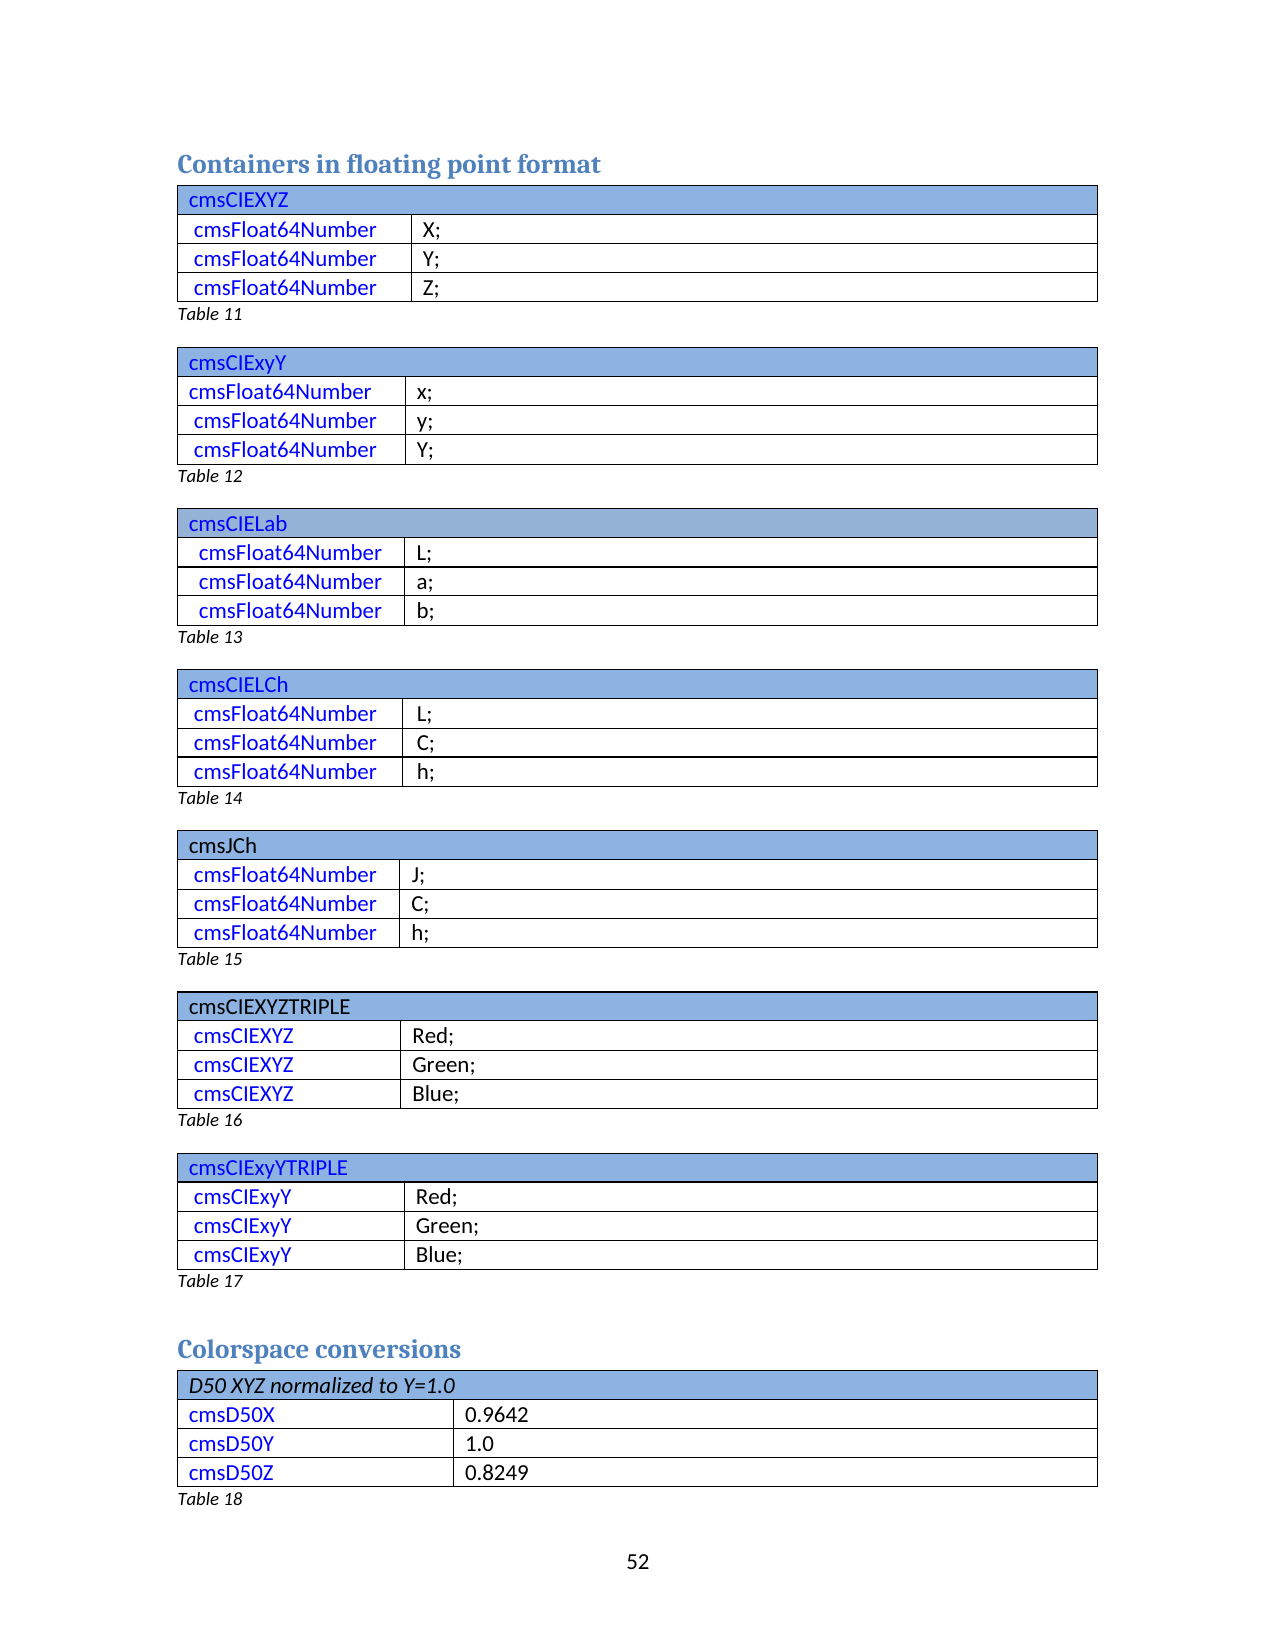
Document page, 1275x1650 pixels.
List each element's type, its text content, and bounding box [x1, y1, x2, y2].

table_cell Y; [412, 244, 1097, 272]
table_cell 0.8249 [454, 1458, 1097, 1486]
table_cell cmsFloat64Number [178, 538, 404, 566]
table_cell C; [400, 890, 1097, 917]
table_cell a; [405, 568, 1097, 595]
table_cell Red; [401, 1021, 1097, 1049]
table_cell cmsFloat64Number [178, 758, 402, 786]
table_cell cmsCIEXYZ [178, 1021, 400, 1049]
table_cell cmsCIExyY [178, 1183, 404, 1211]
table_cell L; [405, 538, 1097, 566]
table_cell X; [412, 215, 1097, 243]
text Table 15 [177, 948, 1098, 971]
table_cell b; [405, 596, 1097, 624]
table_header cmsCIELab [178, 509, 1097, 537]
table_header cmsJCh [178, 831, 1097, 859]
table_cell cmsFloat64Number [178, 435, 405, 463]
table_cell h; [400, 919, 1097, 947]
table_cell Z; [412, 273, 1097, 301]
table_cell cmsD50X [178, 1400, 453, 1428]
text Table 13 [177, 626, 1098, 648]
table_header cmsCIELCh [178, 670, 1097, 698]
table_cell Y; [406, 435, 1097, 463]
table_cell C; [403, 729, 1097, 756]
subtitle Containers in floating point format [177, 149, 1098, 180]
table_cell 1.0 [454, 1429, 1097, 1457]
table_cell cmsFloat64Number [178, 860, 399, 888]
table_cell Red; [405, 1183, 1097, 1211]
text Table 12 [177, 465, 1098, 487]
table_cell Green; [401, 1051, 1097, 1078]
table_cell Green; [405, 1212, 1097, 1239]
text Table 17 [177, 1270, 1098, 1293]
table_cell cmsFloat64Number [178, 699, 402, 727]
table_cell cmsCIEXYZ [178, 1051, 400, 1078]
table_cell Blue; [401, 1080, 1097, 1108]
table_header cmsCIExyY [178, 348, 1097, 376]
table_header cmsCIEXYZ [178, 186, 1097, 214]
table_cell cmsFloat64Number [178, 919, 399, 947]
table_cell cmsFloat64Number [178, 729, 402, 756]
table_cell cmsCIExyY [178, 1212, 404, 1239]
table_cell cmsFloat64Number [178, 568, 404, 595]
table_cell x; [406, 377, 1097, 405]
table_cell cmsFloat64Number [178, 244, 411, 272]
text Table 18 [177, 1487, 1098, 1510]
table_cell Blue; [405, 1241, 1097, 1269]
table_cell 0.9642 [454, 1400, 1097, 1428]
table_cell cmsFloat64Number [178, 406, 405, 434]
table_cell cmsFloat64Number [178, 215, 411, 243]
table_cell h; [403, 758, 1097, 786]
table_cell y; [406, 406, 1097, 434]
table_cell cmsCIExyY [178, 1241, 404, 1269]
table_cell cmsD50Z [178, 1458, 453, 1486]
table_cell cmsCIEXYZ [178, 1080, 400, 1108]
text Table 14 [177, 787, 1098, 809]
table_cell cmsD50Y [178, 1429, 453, 1457]
table_cell cmsFloat64Number [178, 377, 405, 405]
text Table 11 [177, 302, 1098, 326]
table_header D50 XYZ normalized to Y=1.0 [178, 1371, 1097, 1399]
table_cell cmsFloat64Number [178, 596, 404, 624]
table_header cmsCIExyYTRIPLE [178, 1154, 1097, 1181]
table_cell cmsFloat64Number [178, 273, 411, 301]
table_header cmsCIEXYZTRIPLE [178, 993, 1097, 1020]
table_cell L; [403, 699, 1097, 727]
text Table 16 [177, 1109, 1098, 1132]
table_cell cmsFloat64Number [178, 890, 399, 917]
subtitle Colorspace conversions [177, 1334, 1098, 1365]
table_cell J; [400, 860, 1097, 888]
